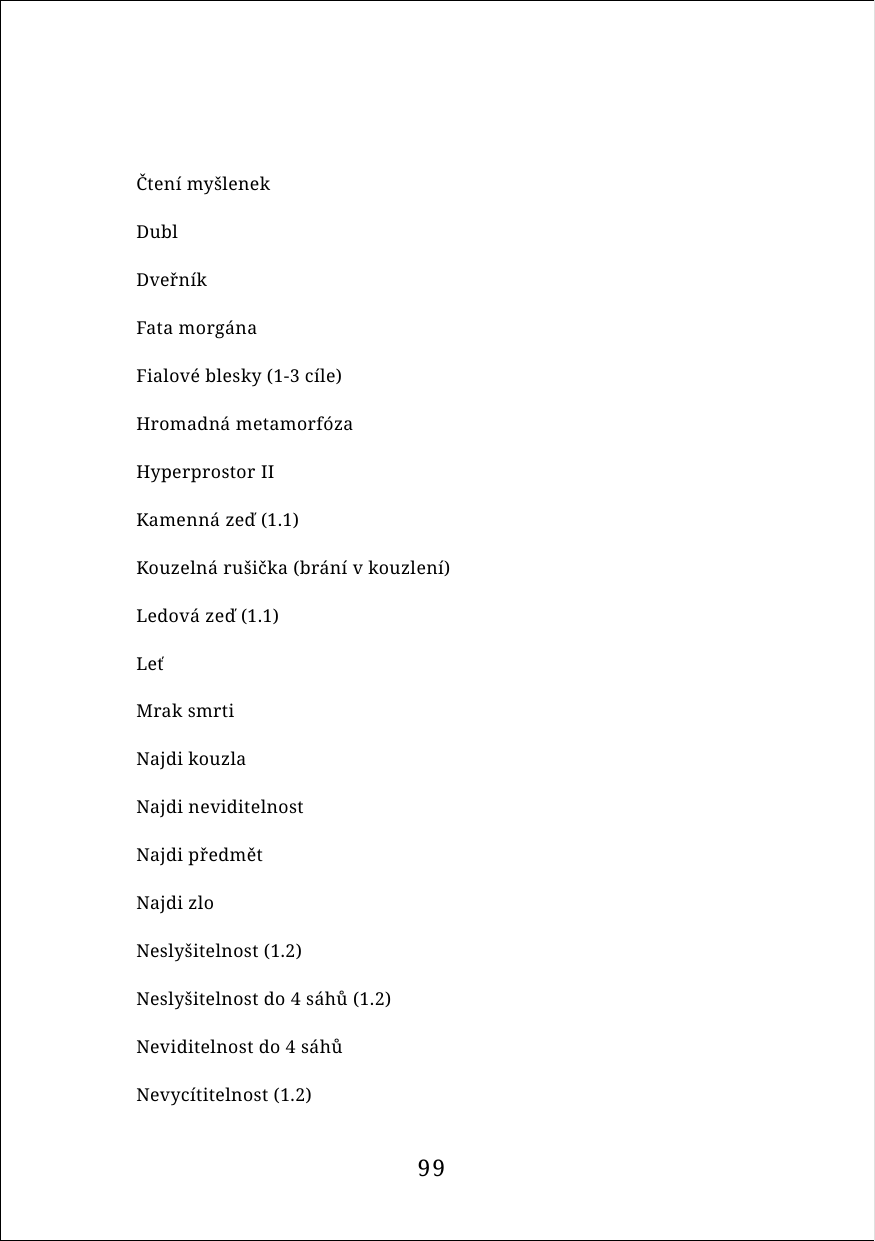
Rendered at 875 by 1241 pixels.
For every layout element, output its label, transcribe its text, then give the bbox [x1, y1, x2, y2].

text Hromadná metamorfóza [136, 411, 756, 436]
text Neslyšitelnost do 4 sáhů (1.2) [136, 986, 756, 1011]
text Najdi zlo [136, 891, 756, 915]
text Hyperprostor II [136, 459, 756, 483]
text Fata morgána [136, 316, 756, 340]
text Neviditelnost do 4 sáhů [136, 1034, 756, 1058]
text Najdi neviditelnost [136, 795, 756, 819]
text Dveřník [136, 268, 756, 292]
text Dubl [136, 220, 756, 244]
text Neslyšitelnost (1.2) [136, 938, 756, 963]
text Najdi předmět [136, 843, 756, 867]
text Najdi kouzla [136, 747, 756, 771]
text Ledová zeď (1.1) [136, 603, 756, 627]
text Fialové blesky (1-3 cíle) [136, 363, 756, 388]
text Mrak smrti [136, 699, 756, 723]
text Kamenná zeď (1.1) [136, 507, 756, 531]
text Kouzelná rušička (brání v kouzlení) [136, 555, 756, 579]
text Leť [136, 651, 756, 675]
text Čtení myšlenek [136, 172, 756, 196]
text Nevycítitelnost (1.2) [136, 1082, 756, 1106]
